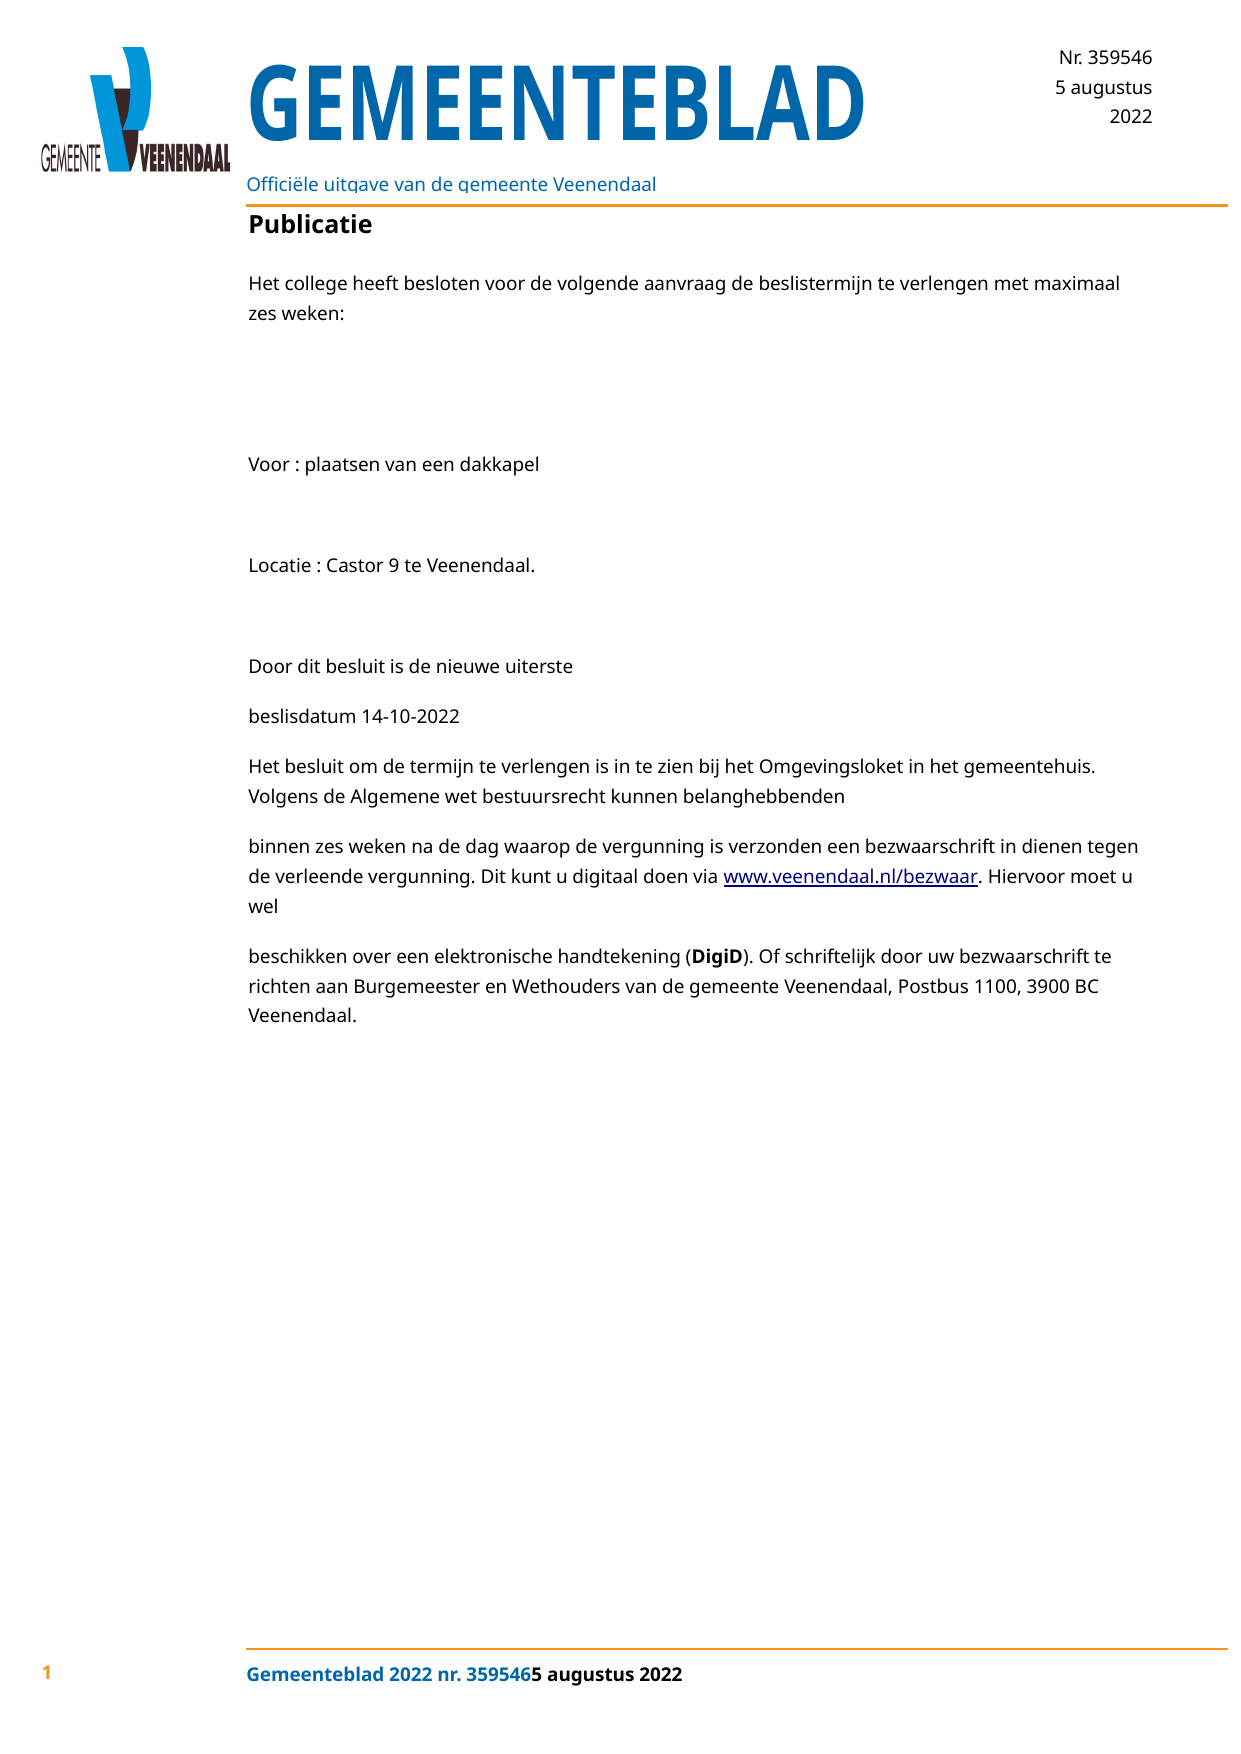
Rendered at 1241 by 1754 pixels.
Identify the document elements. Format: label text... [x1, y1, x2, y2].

picture [123, 47, 231, 172]
text Het college heeft besloten voor de volgende aanvraag de beslistermijn te verlengen met maximaal zes weken: [248, 270, 1152, 326]
text Locatie : Castor 9 te Veenendaal. [248, 552, 1152, 578]
picture [41, 47, 130, 172]
text Publicatie [248, 207, 1152, 241]
text Voor : plaatsen van een dakkapel [248, 451, 1152, 477]
text binnen zes weken na de dag waarop de vergunning is verzonden een bezwaarschrift in dienen tegen de verleende vergunning. Dit kunt u digitaal doen via www.veenendaal.nl/bezwaar. Hiervoor moet u wel [248, 834, 1152, 918]
text Het besluit om de termijn te verlengen is in te zien bij het Omgevingsloket in het gemeentehuis. Volgens de Algemene wet bestuursrecht kunnen belanghebbenden [248, 754, 1152, 809]
text Door dit besluit is de nieuwe uiterste [248, 653, 1152, 678]
text beschikken over een elektronische handtekening (DigiD). Of schriftelijk door uw bezwaarschrift te richten aan Burgemeester en Wethouders van de gemeente Veenendaal, Postbus 1100, 3900 BC Veenendaal. [248, 943, 1152, 1028]
text beslisdatum 14-10-2022 [248, 703, 1152, 729]
